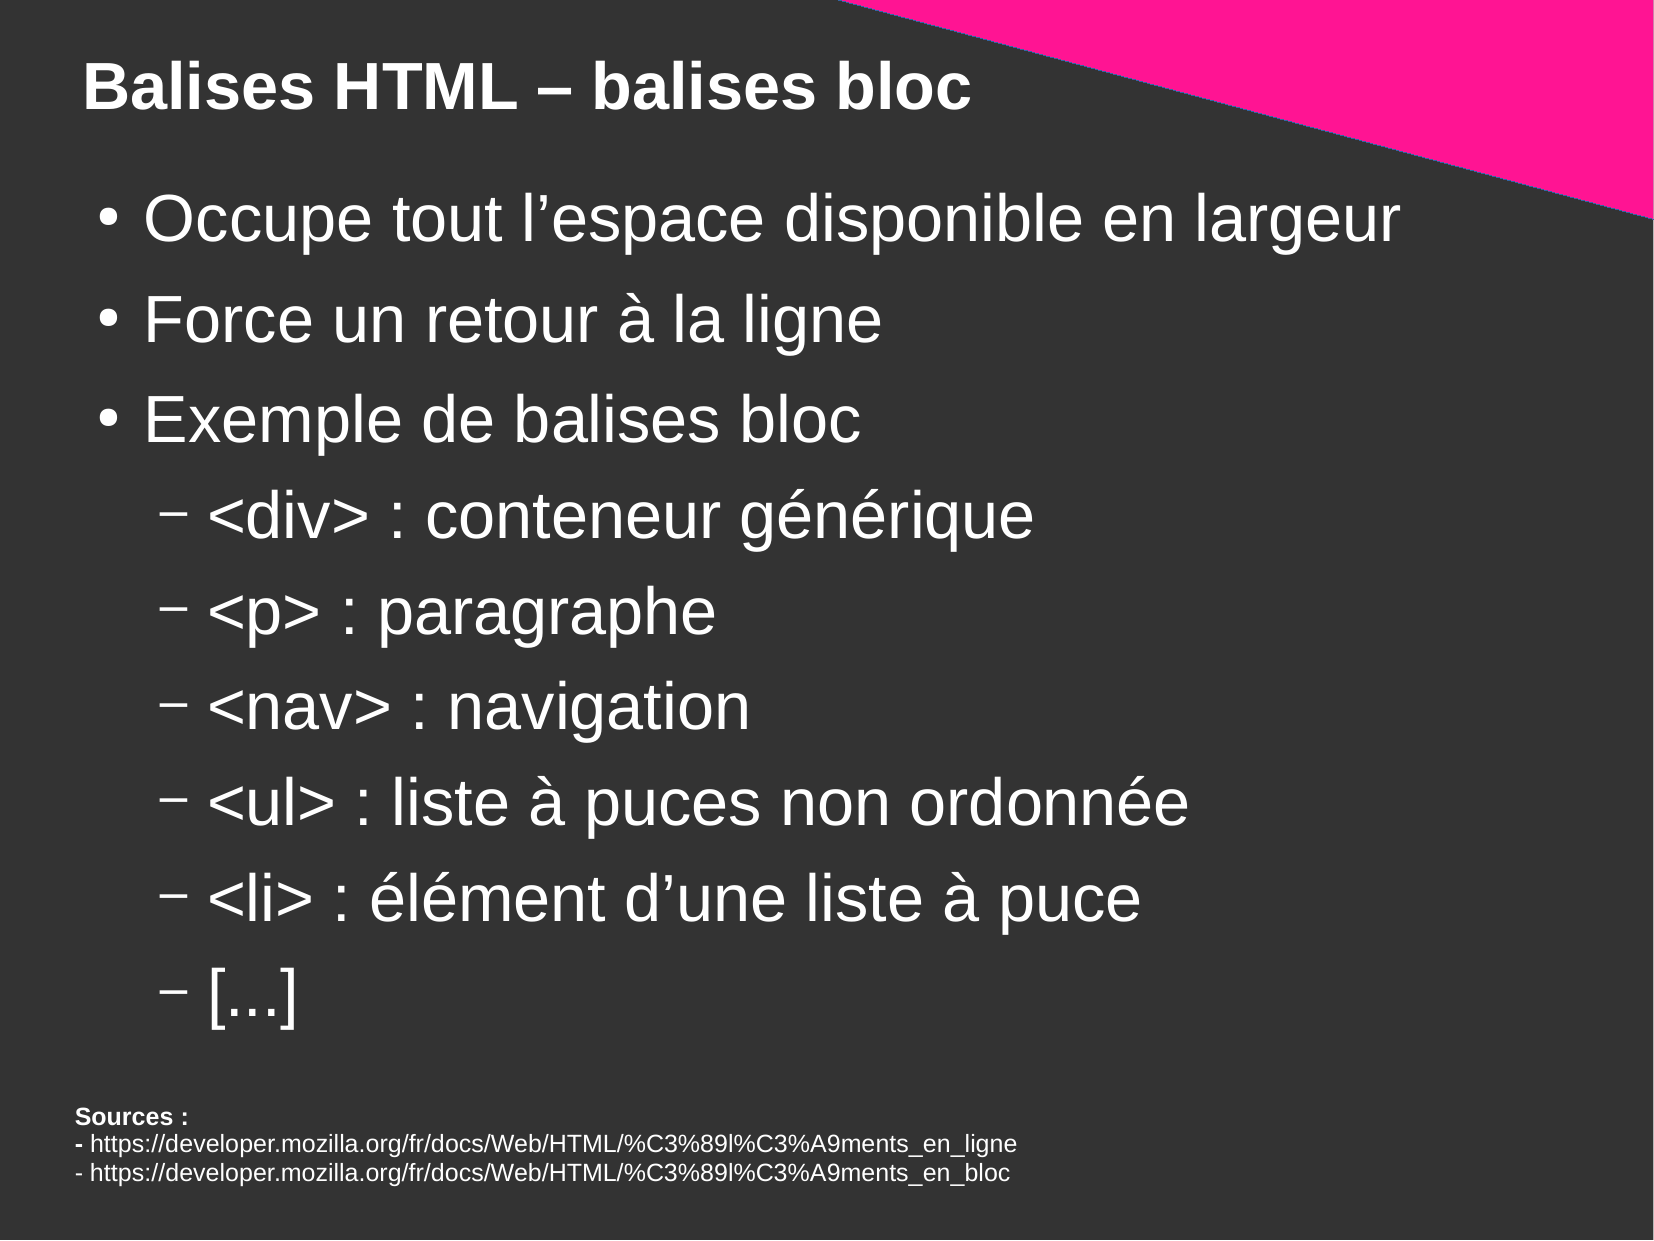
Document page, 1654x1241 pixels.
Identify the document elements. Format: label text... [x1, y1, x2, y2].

list Occupe tout l’espace disponible en largeur Force un retour à la ligne Exemple de balises bloc <div> : conteneur générique <p> : paragraphe <nav> : navigation <ul> : liste à puces non ordonnée <li> : élément d’une liste à puce [...] [80, 180, 1620, 1035]
text_box Sources : - https://developer.mozilla.org/fr/docs/Web/HTML/%C3%89l%C3%A9ments_en_ligne - https://developer.mozilla.org/fr/docs/Web/HTML/%C3%89l%C3%A9ments_en_bloc [59, 1094, 1546, 1227]
title Balises HTML – balises bloc [82, 49, 1437, 162]
text_box [838, 0, 1654, 220]
